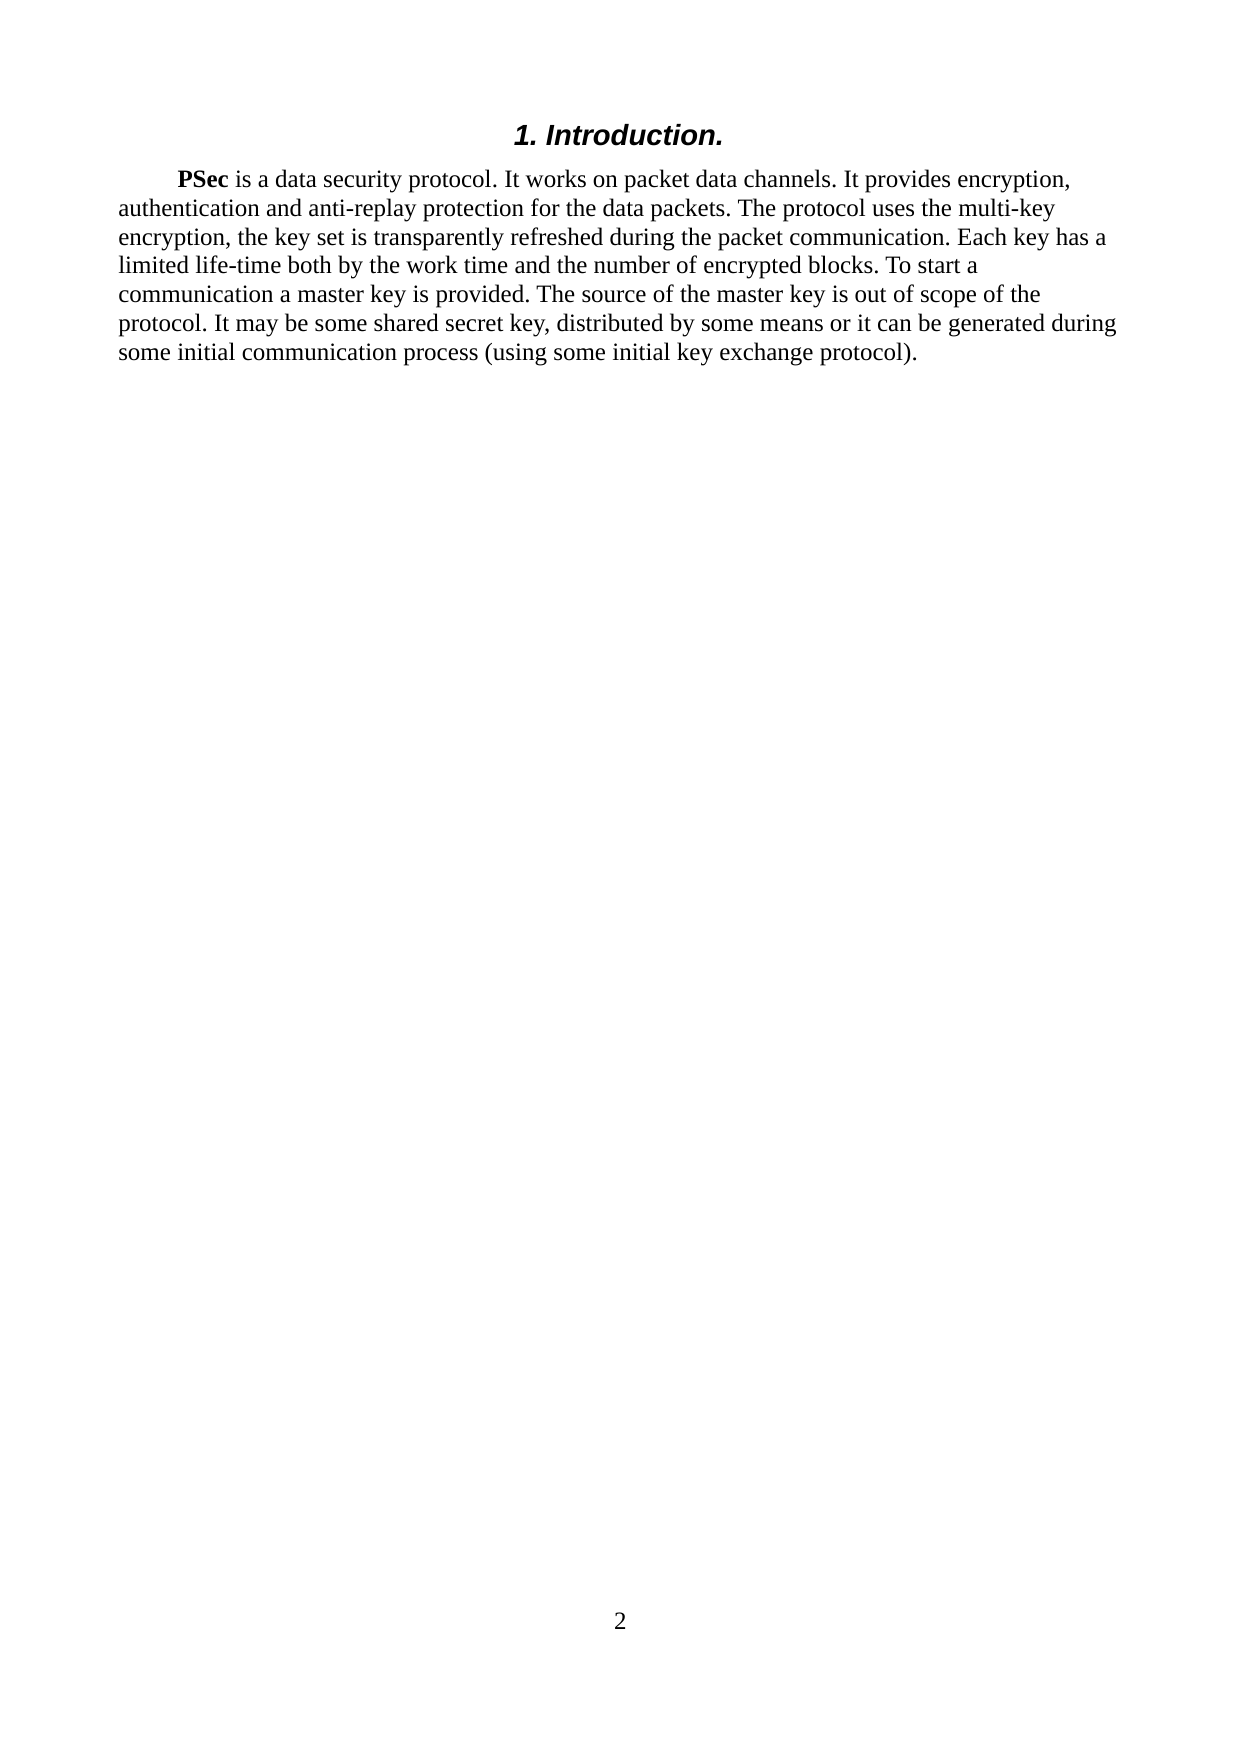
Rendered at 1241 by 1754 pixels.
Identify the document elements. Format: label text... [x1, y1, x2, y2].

subtitle 1. Introduction. [118, 118, 1122, 152]
text PSec is a data security protocol. It works on packet data channels. It provides encryption, authentication and anti-replay protection for the data packets. The protocol uses the multi-key encryption, the key set is transparently refreshed during the packet communication. Each key has a limited life-time both by the work time and the number of encrypted blocks. To start a communication a master key is provided. The source of the master key is out of scope of the protocol. It may be some shared secret key, distributed by some means or it can be generated during some initial communication process (using some initial key exchange protocol). [118, 164, 1122, 365]
